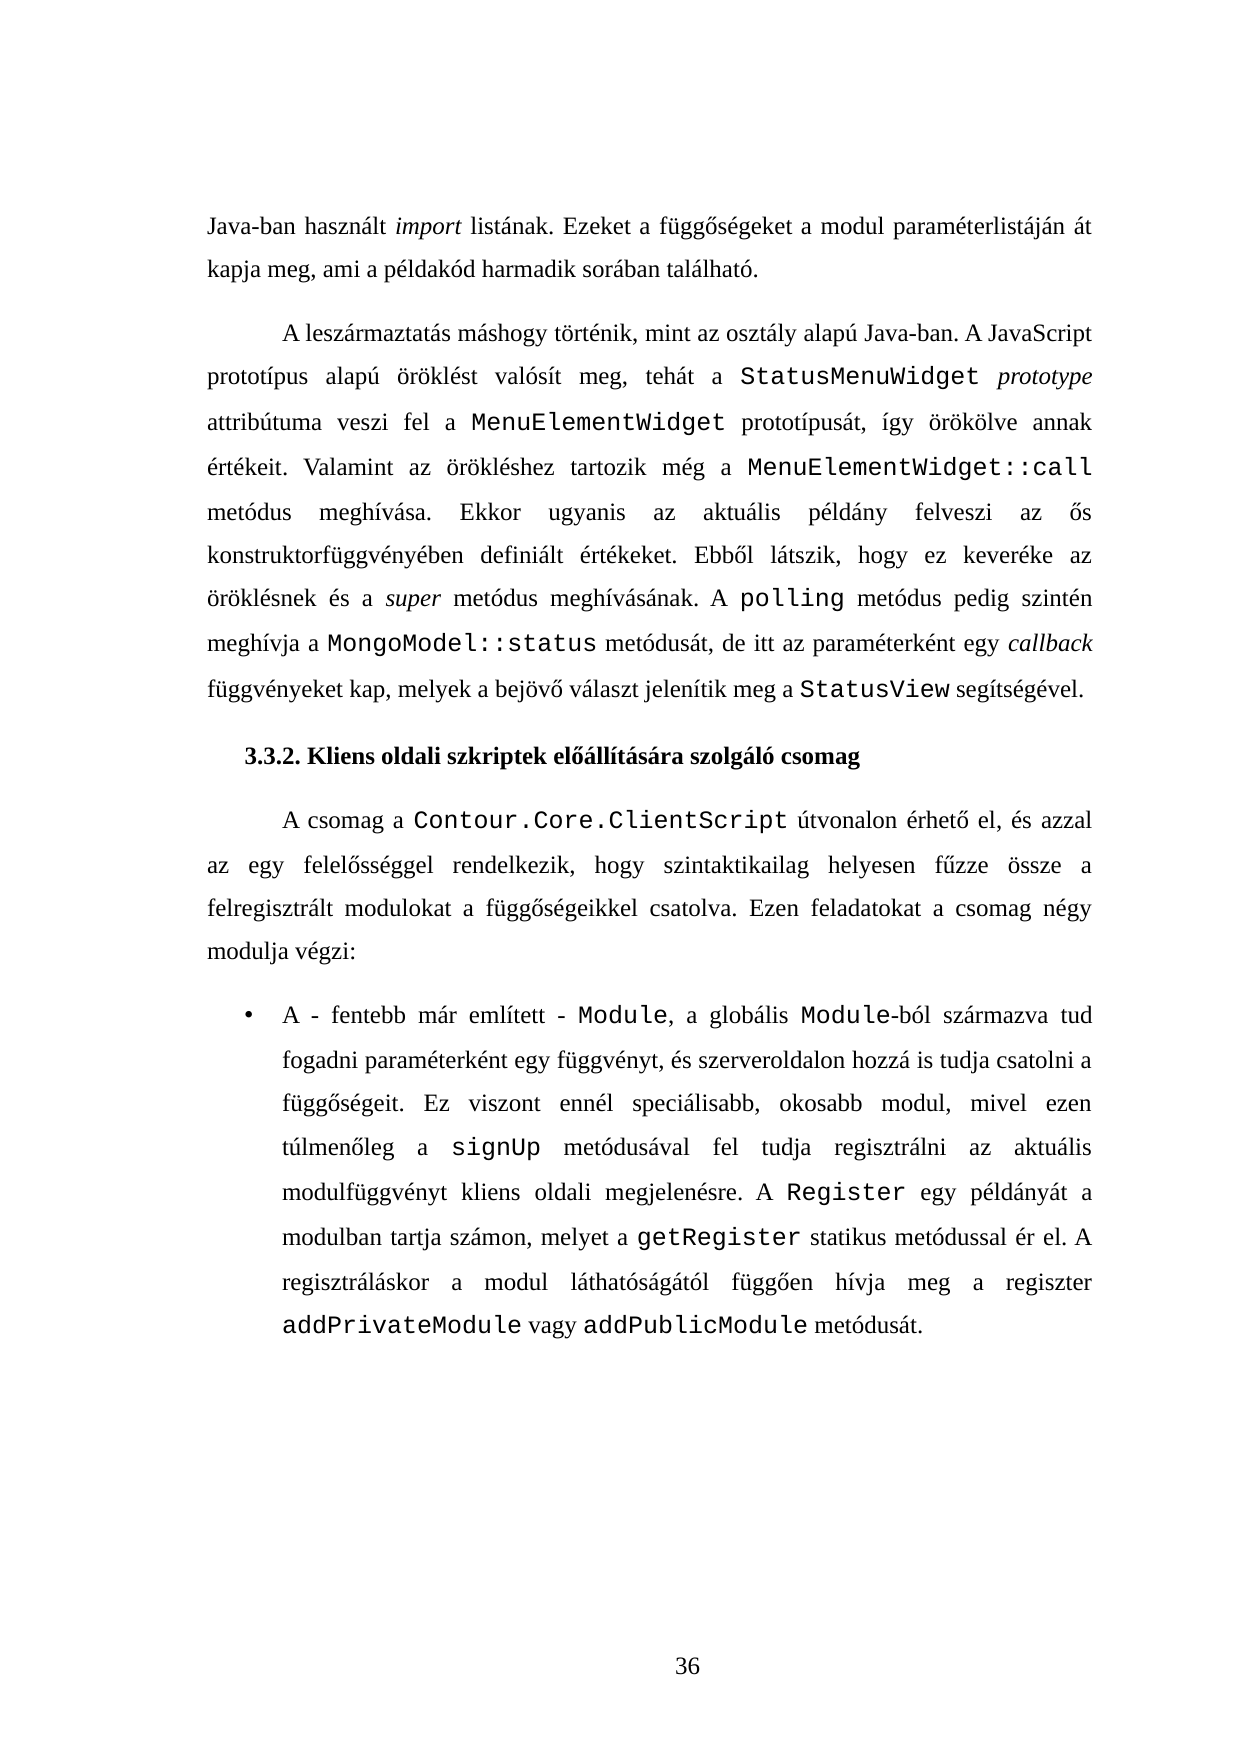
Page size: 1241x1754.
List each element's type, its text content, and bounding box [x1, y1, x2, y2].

text Java-ban használt import listának. Ezeket a függőségeket a modul paraméterlistáján át kapja meg, ami a példakód harmadik sorában található. [207, 211, 1092, 283]
text A leszármaztatás máshogy történik, mint az osztály alapú Java-ban. A JavaScript prototípus alapú öröklést valósít meg, tehát a StatusMenuWidget prototype attribútuma veszi fel a MenuElementWidget prototípusát, így örökölve annak értékeit. Valamint az örökléshez tartozik még a MenuElementWidget::call metódus meghívása. Ekkor ugyanis az aktuális példány felveszi az ős konstruktorfüggvényében definiált értékeket. Ebből látszik, hogy ez keveréke az öröklésnek és a super metódus meghívásának. A polling metódus pedig szintén meghívja a MongoModel::status metódusát, de itt az paraméterként egy callback függvényeket kap, melyek a bejövő választ jelenítik meg a StatusView segítségével. [207, 318, 1092, 704]
list A - fentebb már említett - Module, a globális Module-ból származva tud fogadni paraméterként egy függvényt, és szerveroldalon hozzá is tudja csatolni a függőségeit. Ez viszont ennél speciálisabb, okosabb modul, mivel ezen túlmenőleg a signUp metódusával fel tudja regisztrálni az aktuális modulfüggvényt kliens oldali megjelenésre. A Register egy példányát a modulban tartja számon, melyet a getRegister statikus metódussal ér el. A regisztráláskor a modul láthatóságától függően hívja meg a regiszter addPrivateModule vagy addPublicModule metódusát. [244, 1000, 1092, 1341]
subtitle 3.3.2. Kliens oldali szkriptek előállítására szolgáló csomag [244, 741, 1092, 769]
text A csomag a Contour.Core.ClientScript útvonalon érhető el, és azzal az egy felelősséggel rendelkezik, hogy szintaktikailag helyesen fűzze össze a felregisztrált modulokat a függőségeikkel csatolva. Ezen feladatokat a csomag négy modulja végzi: [207, 805, 1092, 965]
